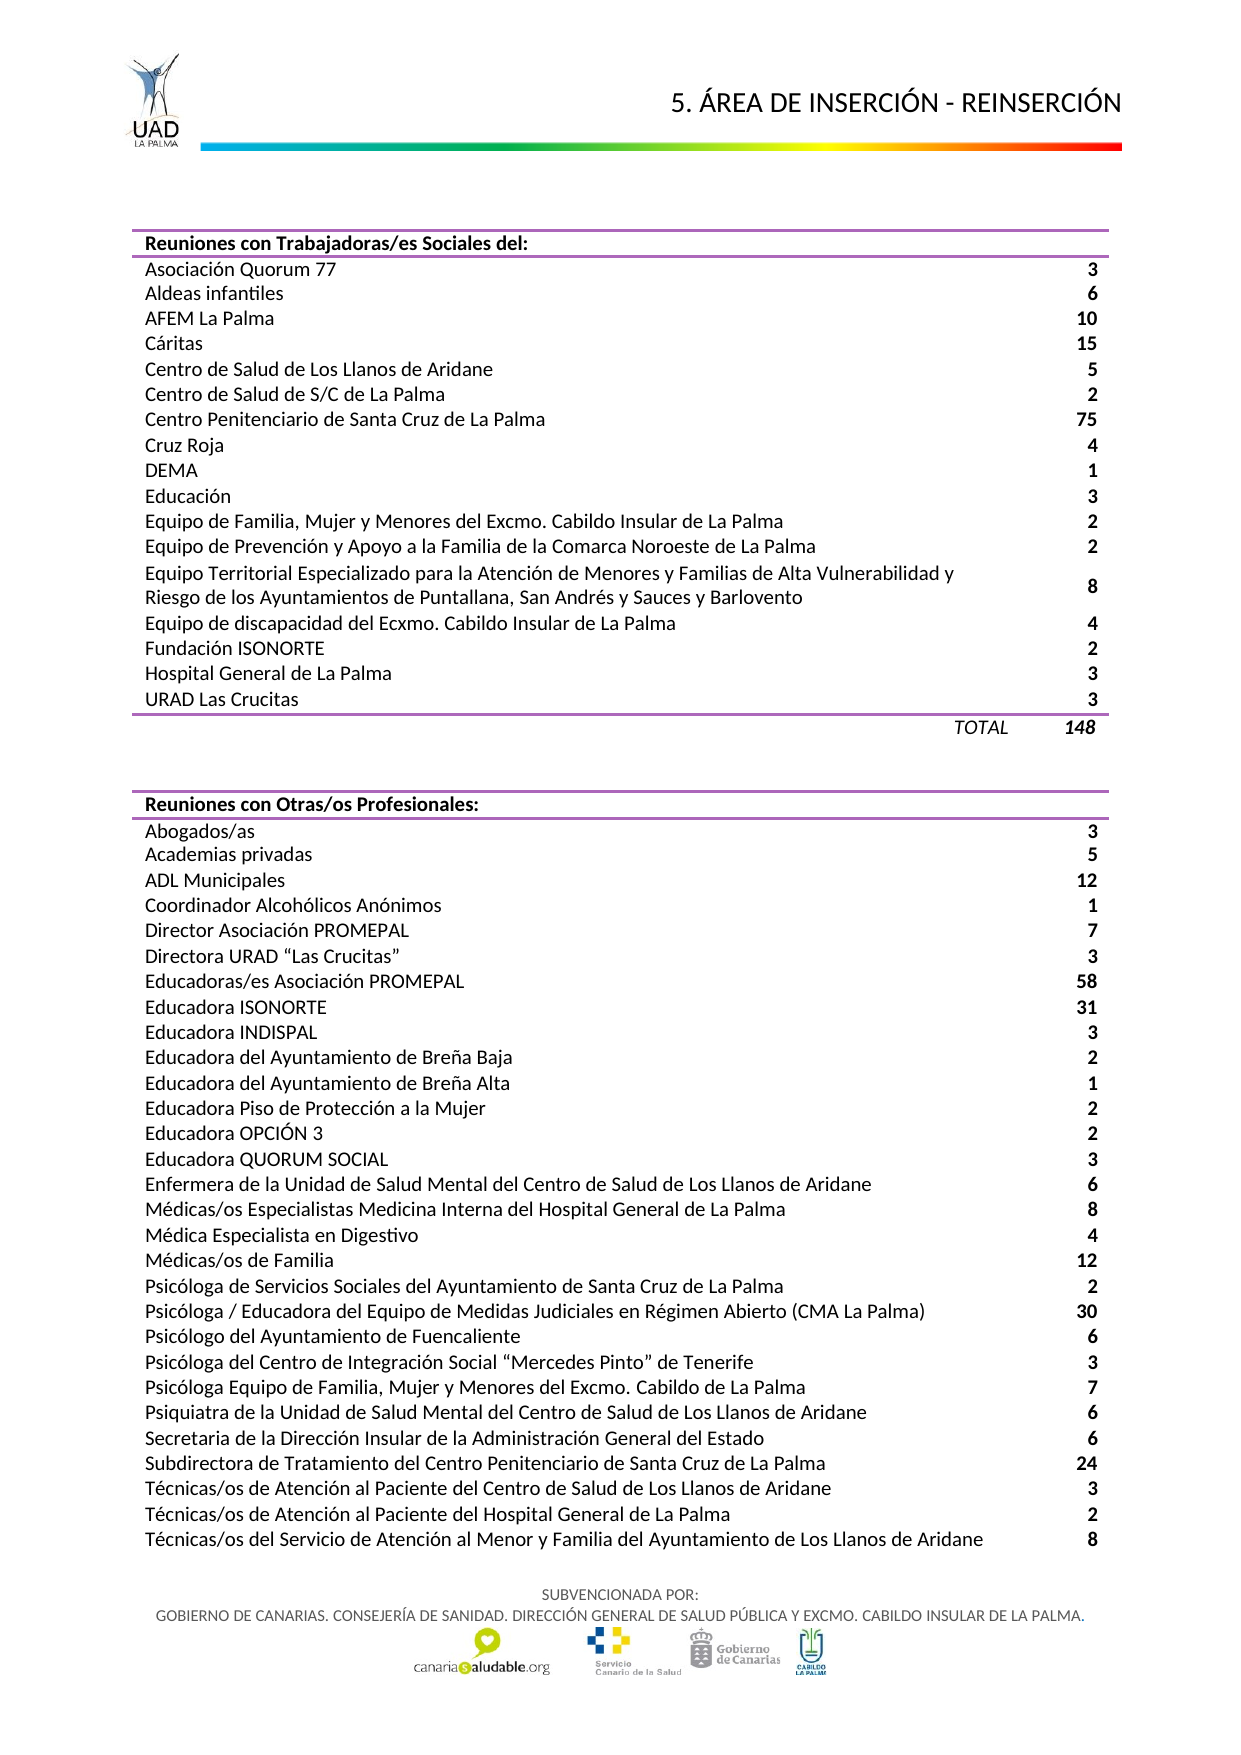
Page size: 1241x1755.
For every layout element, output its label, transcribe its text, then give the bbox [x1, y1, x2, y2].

table_header [1038, 232, 1108, 255]
table_cell 3 [1030, 1148, 1108, 1173]
table_cell 8 [1030, 1198, 1108, 1223]
table_header [1030, 793, 1108, 817]
table_cell 5 [1038, 358, 1108, 383]
table_cell 3 [1030, 1477, 1108, 1502]
table_cell 3 [1030, 820, 1108, 843]
table_cell Psiquiatra de la Unidad de Salud Mental del Centro de Salud de Los Llanos de Aridane [132, 1401, 1030, 1426]
table_cell 4 [1030, 1224, 1108, 1249]
table_cell 3 [1030, 1021, 1108, 1046]
table_cell ADL Municipales [132, 869, 1030, 894]
table_cell Asociación Quorum 77 [132, 258, 1038, 282]
table_cell Academias privadas [132, 843, 1030, 868]
table_cell Abogados/as [132, 820, 1030, 843]
table_cell 2 [1030, 1274, 1108, 1300]
table_cell 58 [1030, 970, 1108, 995]
table_cell 1 [1030, 1071, 1108, 1097]
table_cell 6 [1030, 1426, 1108, 1452]
table_cell Subdirectora de Tratamiento del Centro Penitenciario de Santa Cruz de La Palma [132, 1452, 1030, 1477]
table_cell Cáritas [132, 332, 1038, 358]
table_cell Coordinador Alcohólicos Anónimos [132, 894, 1030, 919]
table_cell 6 [1030, 1325, 1108, 1350]
table_cell 3 [1030, 1350, 1108, 1376]
table_cell 1 [1038, 459, 1108, 484]
table_cell Psicólogo del Ayuntamiento de Fuencaliente [132, 1325, 1030, 1350]
table_cell Cruz Roja [132, 434, 1038, 459]
table_cell 30 [1030, 1300, 1108, 1325]
table_cell Equipo Territorial Especializado para la Atención de Menores y Familias de Alta Vulnerabilidad y Riesgo de los Ayuntamientos de Puntallana, San Andrés y Sauces y Barlovento [132, 561, 1038, 611]
table_cell Técnicas/os del Servicio de Atención al Menor y Familia del Ayuntamiento de Los Llanos de Aridane [132, 1528, 1030, 1553]
table_cell 12 [1030, 869, 1108, 894]
table_header Reuniones con Trabajadoras/es Sociales del: [132, 232, 1038, 255]
table_cell 2 [1030, 1122, 1108, 1147]
table_cell Técnicas/os de Atención al Paciente del Centro de Salud de Los Llanos de Aridane [132, 1477, 1030, 1502]
table_cell TOTAL [132, 716, 1038, 739]
table_cell Médicas/os de Familia [132, 1249, 1030, 1274]
table_cell Educadoras/es Asociación PROMEPAL [132, 970, 1030, 995]
table_cell AFEM La Palma [132, 307, 1038, 332]
table_cell Educación [132, 485, 1038, 510]
table_cell 4 [1038, 611, 1108, 637]
table_cell Educadora QUORUM SOCIAL [132, 1148, 1030, 1173]
table_cell Médicas/os Especialistas Medicina Interna del Hospital General de La Palma [132, 1198, 1030, 1223]
table_cell Director Asociación PROMEPAL [132, 919, 1030, 944]
table_cell 3 [1038, 485, 1108, 510]
table_cell 148 [1038, 716, 1108, 739]
table_cell 2 [1030, 1503, 1108, 1528]
table_cell 6 [1038, 282, 1108, 307]
table_cell 24 [1030, 1452, 1108, 1477]
table_cell 2 [1030, 1046, 1108, 1071]
table_cell 10 [1038, 307, 1108, 332]
table_cell 75 [1038, 409, 1108, 434]
table_cell Psicóloga de Servicios Sociales del Ayuntamiento de Santa Cruz de La Palma [132, 1274, 1030, 1300]
table_cell URAD Las Crucitas [132, 688, 1038, 713]
table_cell Educadora del Ayuntamiento de Breña Alta [132, 1071, 1030, 1097]
table_cell 6 [1030, 1173, 1108, 1198]
table_cell 8 [1030, 1528, 1108, 1553]
table_cell Equipo de Prevención y Apoyo a la Familia de la Comarca Noroeste de La Palma [132, 535, 1038, 561]
table_cell Psicóloga / Educadora del Equipo de Medidas Judiciales en Régimen Abierto (CMA La Palma) [132, 1300, 1030, 1325]
table_cell Secretaria de la Dirección Insular de la Administración General del Estado [132, 1426, 1030, 1452]
table_cell DEMA [132, 459, 1038, 484]
table_cell Centro de Salud de Los Llanos de Aridane [132, 358, 1038, 383]
table_cell 4 [1038, 434, 1108, 459]
table_header Reuniones con Otras/os Profesionales: [132, 793, 1030, 817]
table_cell 3 [1030, 945, 1108, 970]
table_cell 3 [1038, 662, 1108, 688]
table_cell Fundación ISONORTE [132, 637, 1038, 662]
table_cell 5 [1030, 843, 1108, 868]
table_cell 15 [1038, 332, 1108, 358]
table_cell 31 [1030, 995, 1108, 1021]
table_cell Hospital General de La Palma [132, 662, 1038, 688]
table_cell Psicóloga del Centro de Integración Social “Mercedes Pinto” de Tenerife [132, 1350, 1030, 1376]
table_cell Educadora ISONORTE [132, 995, 1030, 1021]
table_cell 8 [1038, 561, 1108, 611]
table_cell 3 [1038, 688, 1108, 713]
table_cell Aldeas infantiles [132, 282, 1038, 307]
table_cell Psicóloga Equipo de Familia, Mujer y Menores del Excmo. Cabildo de La Palma [132, 1376, 1030, 1401]
table_cell Educadora OPCIÓN 3 [132, 1122, 1030, 1147]
table_cell Técnicas/os de Atención al Paciente del Hospital General de La Palma [132, 1503, 1030, 1528]
table_cell Centro de Salud de S/C de La Palma [132, 383, 1038, 408]
table_cell 3 [1038, 258, 1108, 282]
table_cell 2 [1038, 510, 1108, 535]
table_cell 2 [1038, 383, 1108, 408]
table_cell 2 [1030, 1097, 1108, 1122]
table_cell Centro Penitenciario de Santa Cruz de La Palma [132, 409, 1038, 434]
table_cell Enfermera de la Unidad de Salud Mental del Centro de Salud de Los Llanos de Aridane [132, 1173, 1030, 1198]
table_cell Directora URAD “Las Crucitas” [132, 945, 1030, 970]
table_cell Educadora del Ayuntamiento de Breña Baja [132, 1046, 1030, 1071]
table_cell 6 [1030, 1401, 1108, 1426]
table_cell 2 [1038, 535, 1108, 561]
table_cell Equipo de Familia, Mujer y Menores del Excmo. Cabildo Insular de La Palma [132, 510, 1038, 535]
table_cell Equipo de discapacidad del Ecxmo. Cabildo Insular de La Palma [132, 611, 1038, 637]
table_cell Médica Especialista en Digestivo [132, 1224, 1030, 1249]
table_cell 7 [1030, 1376, 1108, 1401]
table_cell 2 [1038, 637, 1108, 662]
table_cell 12 [1030, 1249, 1108, 1274]
table_cell Educadora Piso de Protección a la Mujer [132, 1097, 1030, 1122]
table_cell Educadora INDISPAL [132, 1021, 1030, 1046]
table_cell 7 [1030, 919, 1108, 944]
table_cell 1 [1030, 894, 1108, 919]
